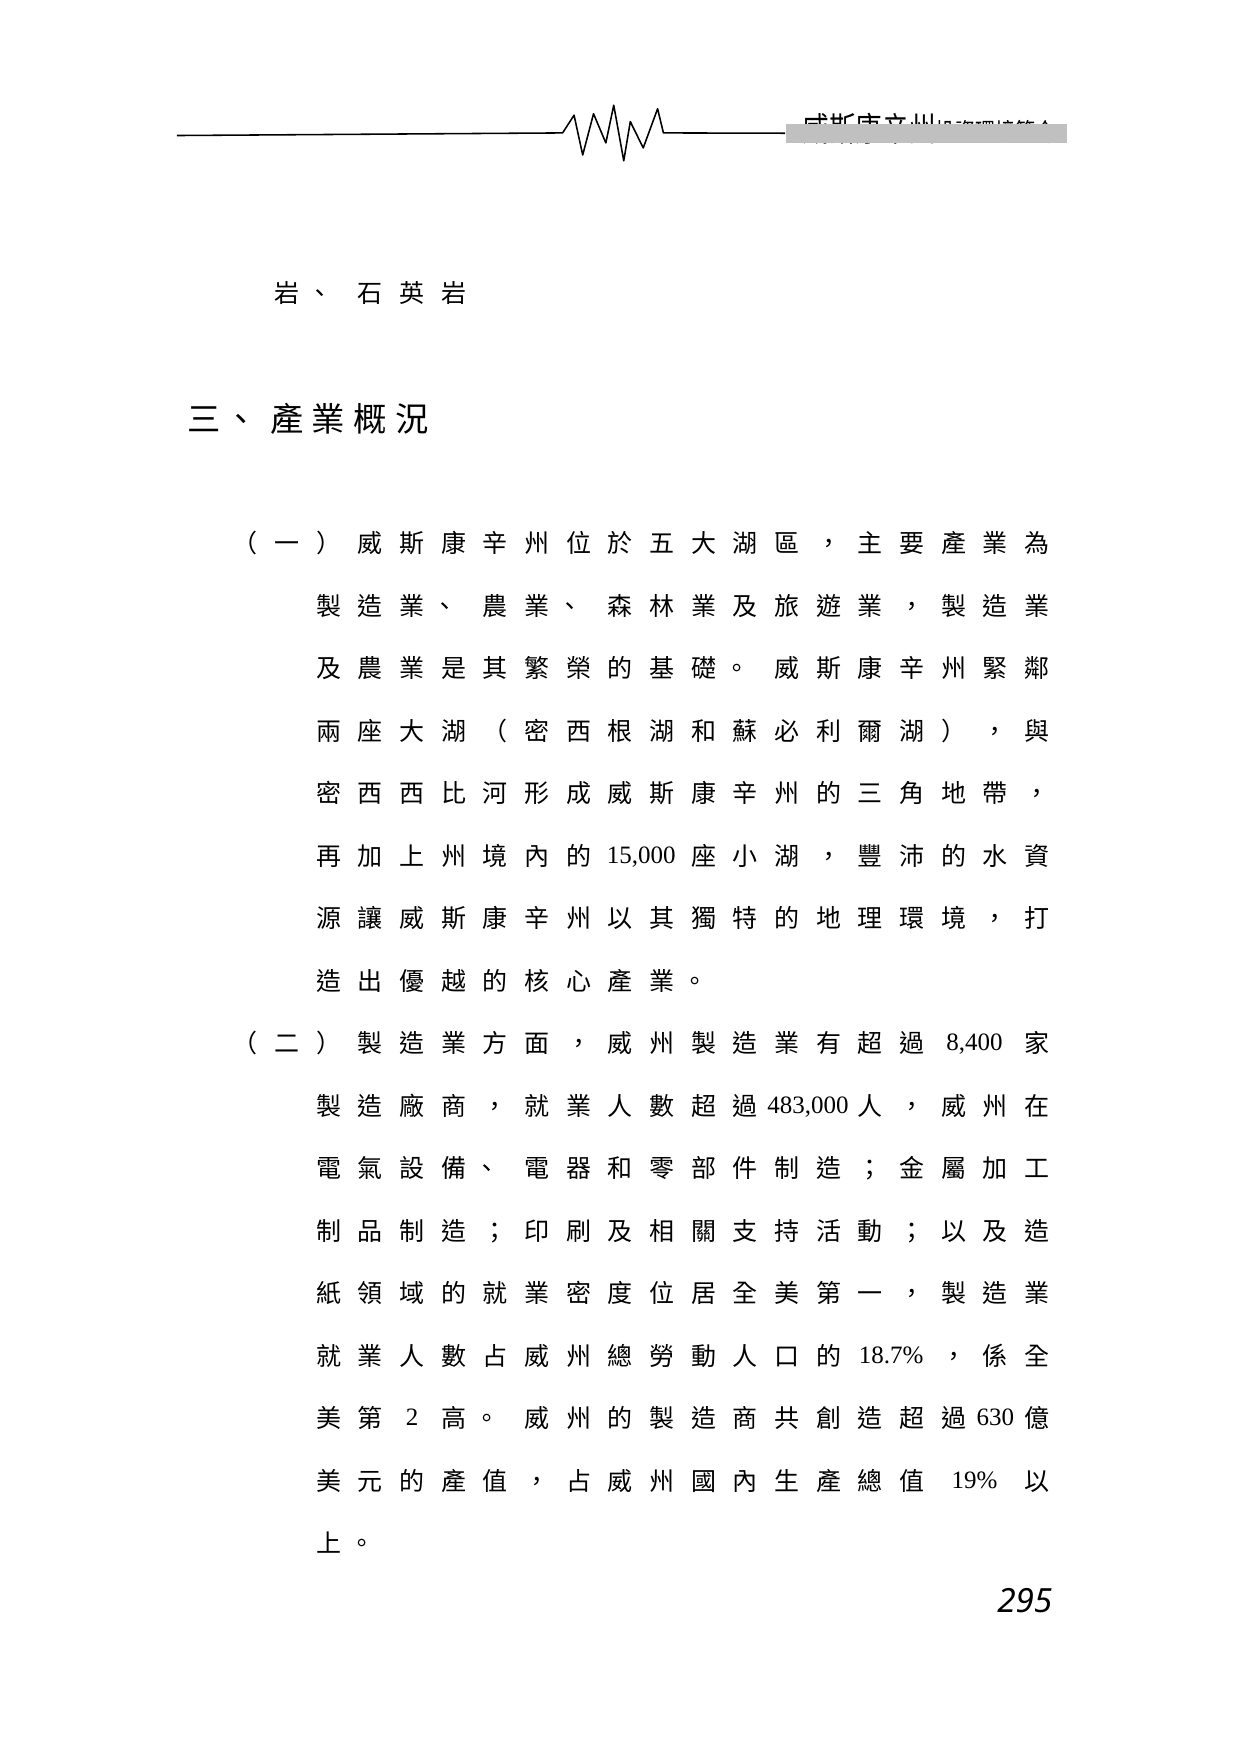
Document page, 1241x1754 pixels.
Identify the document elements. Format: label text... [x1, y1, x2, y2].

text （一）威斯康辛州位於五大湖區，主要產業為製造業、農業、森林業及旅遊業，製造業及農業是其繁榮的基礎。威斯康辛州緊鄰兩座大湖（密西根湖和蘇必利爾湖），與密西西比河形成威斯康辛州的三角地帶，再加上州境內的15,000座小湖，豐沛的水資源讓威斯康辛州以其獨特的地理環境，打造出優越的核心產業。 [207, 500, 1058, 1000]
text （二）製造業方面，威州製造業有超過8,400家製造廠商，就業人數超過483,000人，威州在電氣設備、電器和零部件制造；金屬加工制品制造；印刷及相關支持活動；以及造紙領域的就業密度位居全美第一，製造業就業人數占威州總勞動人口的18.7%，係全美第2高。威州的製造商共創造超過630億美元的產值，占威州國內生產總值19%以上。 [207, 1000, 1058, 1563]
text 岩、石英岩 [232, 250, 1058, 313]
text 三、產業概況 [183, 375, 1058, 438]
